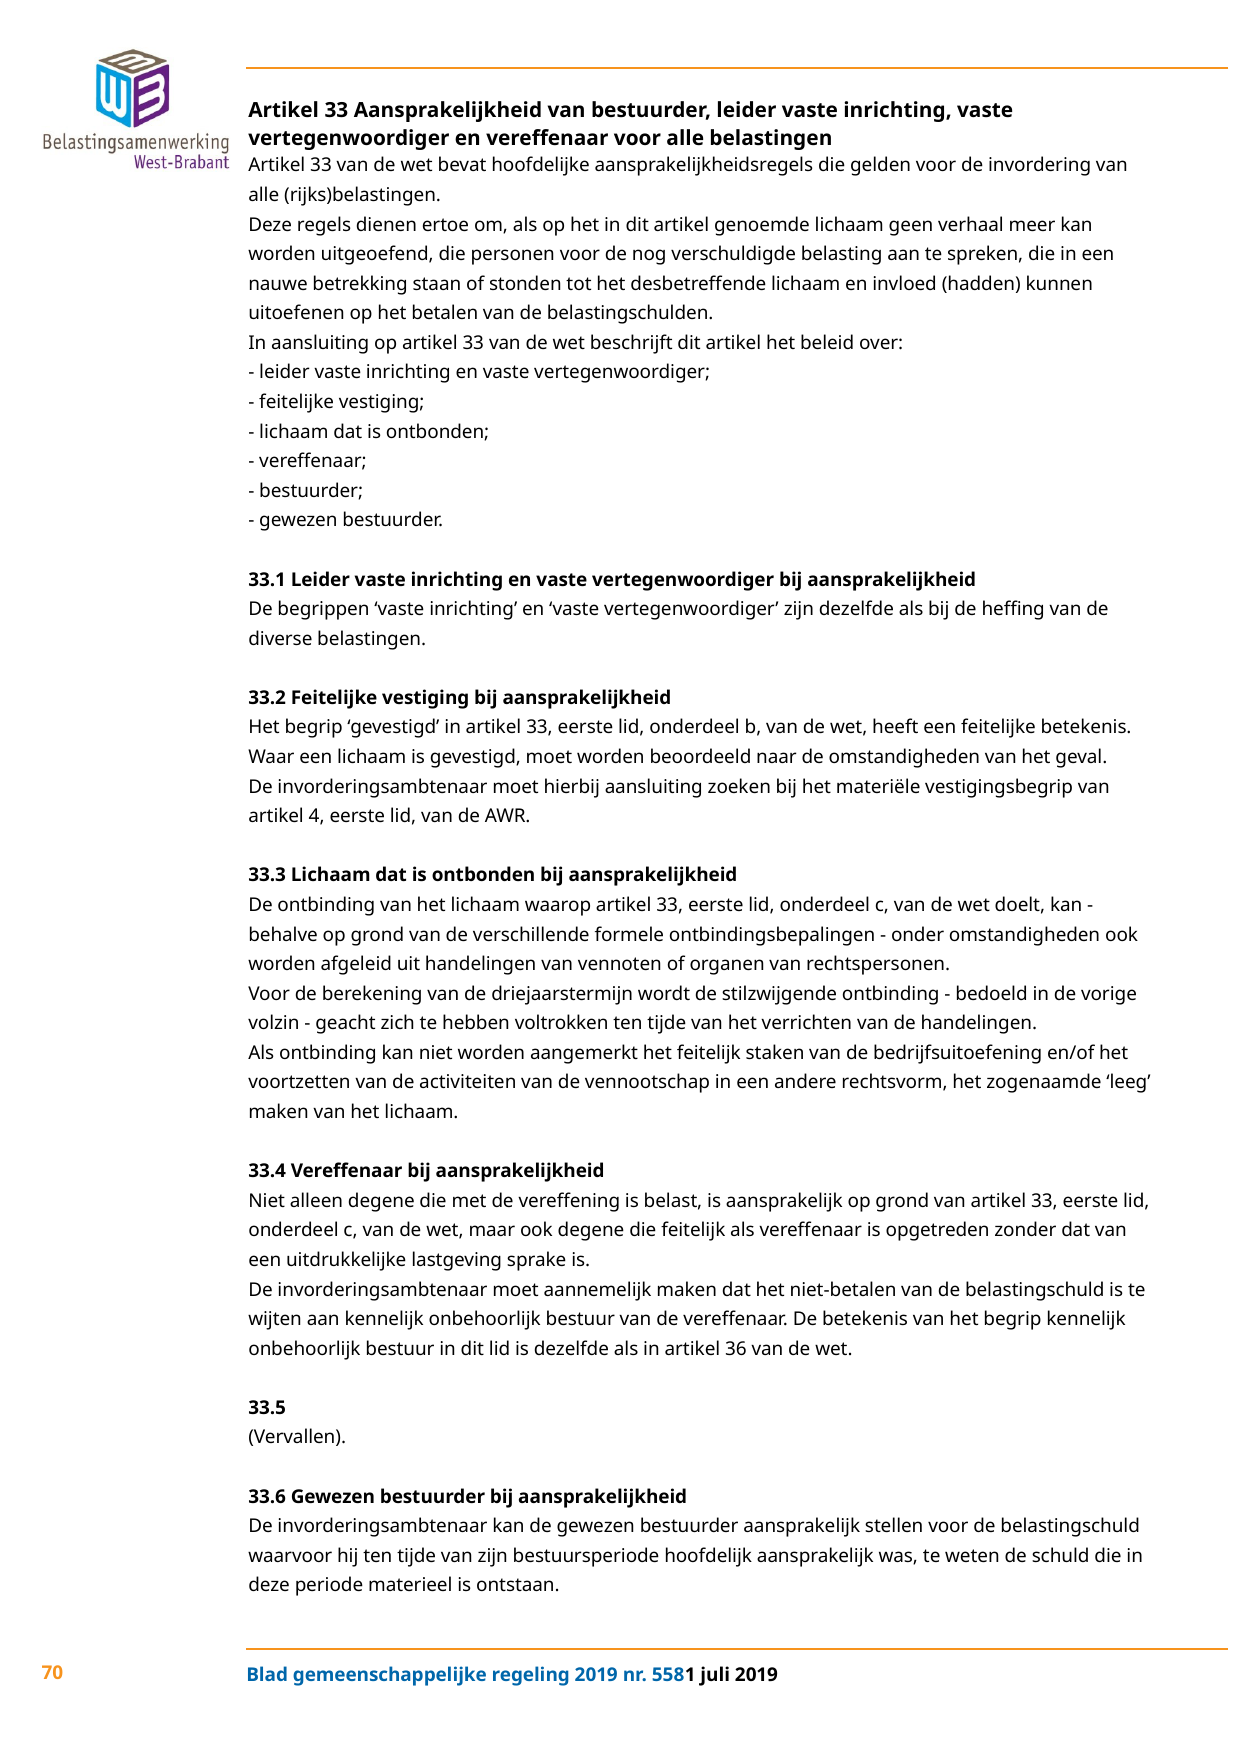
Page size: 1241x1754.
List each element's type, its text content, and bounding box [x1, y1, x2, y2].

text De invorderingsambtenaar moet aannemelijk maken dat het niet-betalen van de belastingschuld is te wijten aan kennelijk onbehoorlijk bestuur van de vereffenaar. De betekenis van het begrip kennelijk onbehoorlijk bestuur in dit lid is dezelfde als in artikel 36 van de wet. [248, 1276, 1152, 1361]
text - lichaam dat is ontbonden; [248, 418, 1152, 444]
text - leider vaste inrichting en vaste vertegenwoordiger; [248, 359, 1152, 384]
picture [41, 47, 231, 172]
text Als ontbinding kan niet worden aangemerkt het feitelijk staken van de bedrijfsuitoefening en/of het voortzetten van de activiteiten van de vennootschap in een andere rechtsvorm, het zogenaamde ‘leeg’ maken van het lichaam. [248, 1039, 1152, 1124]
text 33.6 Gewezen bestuurder bij aansprakelijkheid [248, 1483, 1152, 1509]
text - bestuurder; [248, 477, 1152, 503]
text De invorderingsambtenaar moet hierbij aansluiting zoeken bij het materiële vestigingsbegrip van artikel 4, eerste lid, van de AWR. [248, 773, 1152, 828]
text Deze regels dienen ertoe om, als op het in dit artikel genoemde lichaam geen verhaal meer kan worden uitgeoefend, die personen voor de nog verschuldigde belasting aan te spreken, die in een nauwe betrekking staan of stonden tot het desbetreffende lichaam en invloed (hadden) kunnen uitoefenen op het betalen van de belastingschulden. [248, 211, 1152, 325]
text In aansluiting op artikel 33 van de wet beschrijft dit artikel het beleid over: [248, 329, 1152, 355]
text 33.1 Leider vaste inrichting en vaste vertegenwoordiger bij aansprakelijkheid [248, 566, 1152, 592]
text De begrippen ‘vaste inrichting’ en ‘vaste vertegenwoordiger’ zijn dezelfde als bij de heffing van de diverse belastingen. [248, 595, 1152, 651]
text Artikel 33 van de wet bevat hoofdelijke aansprakelijkheidsregels die gelden voor de invordering van alle (rijks)belastingen. [248, 152, 1152, 207]
text Artikel 33 Aansprakelijkheid van bestuurder, leider vaste inrichting, vaste vertegenwoordiger en vereffenaar voor alle belastingen [248, 95, 1152, 152]
text - gewezen bestuurder. [248, 507, 1152, 532]
text (Vervallen). [248, 1424, 1152, 1449]
text 33.2 Feitelijke vestiging bij aansprakelijkheid [248, 684, 1152, 710]
text De ontbinding van het lichaam waarop artikel 33, eerste lid, onderdeel c, van de wet doelt, kan - behalve op grond van de verschillende formele ontbindingsbepalingen - onder omstandigheden ook worden afgeleid uit handelingen van vennoten of organen van rechtspersonen. [248, 891, 1152, 976]
text Voor de berekening van de driejaarstermijn wordt de stilzwijgende ontbinding - bedoeld in de vorige volzin - geacht zich te hebben voltrokken ten tijde van het verrichten van de handelingen. [248, 980, 1152, 1035]
text Het begrip ‘gevestigd’ in artikel 33, eerste lid, onderdeel b, van de wet, heeft een feitelijke betekenis. Waar een lichaam is gevestigd, moet worden beoordeeld naar de omstandigheden van het geval. [248, 714, 1152, 769]
text - vereffenaar; [248, 447, 1152, 473]
text De invorderingsambtenaar kan de gewezen bestuurder aansprakelijk stellen voor de belastingschuld waarvoor hij ten tijde van zijn bestuursperiode hoofdelijk aansprakelijk was, te weten de schuld die in deze periode materieel is ontstaan. [248, 1512, 1152, 1597]
text Niet alleen degene die met de vereffening is belast, is aansprakelijk op grond van artikel 33, eerste lid, onderdeel c, van de wet, maar ook degene die feitelijk als vereffenaar is opgetreden zonder dat van een uitdrukkelijke lastgeving sprake is. [248, 1187, 1152, 1272]
text - feitelijke vestiging; [248, 388, 1152, 414]
text 33.4 Vereffenaar bij aansprakelijkheid [248, 1157, 1152, 1183]
text 33.3 Lichaam dat is ontbonden bij aansprakelijkheid [248, 862, 1152, 887]
text 33.5 [248, 1394, 1152, 1420]
